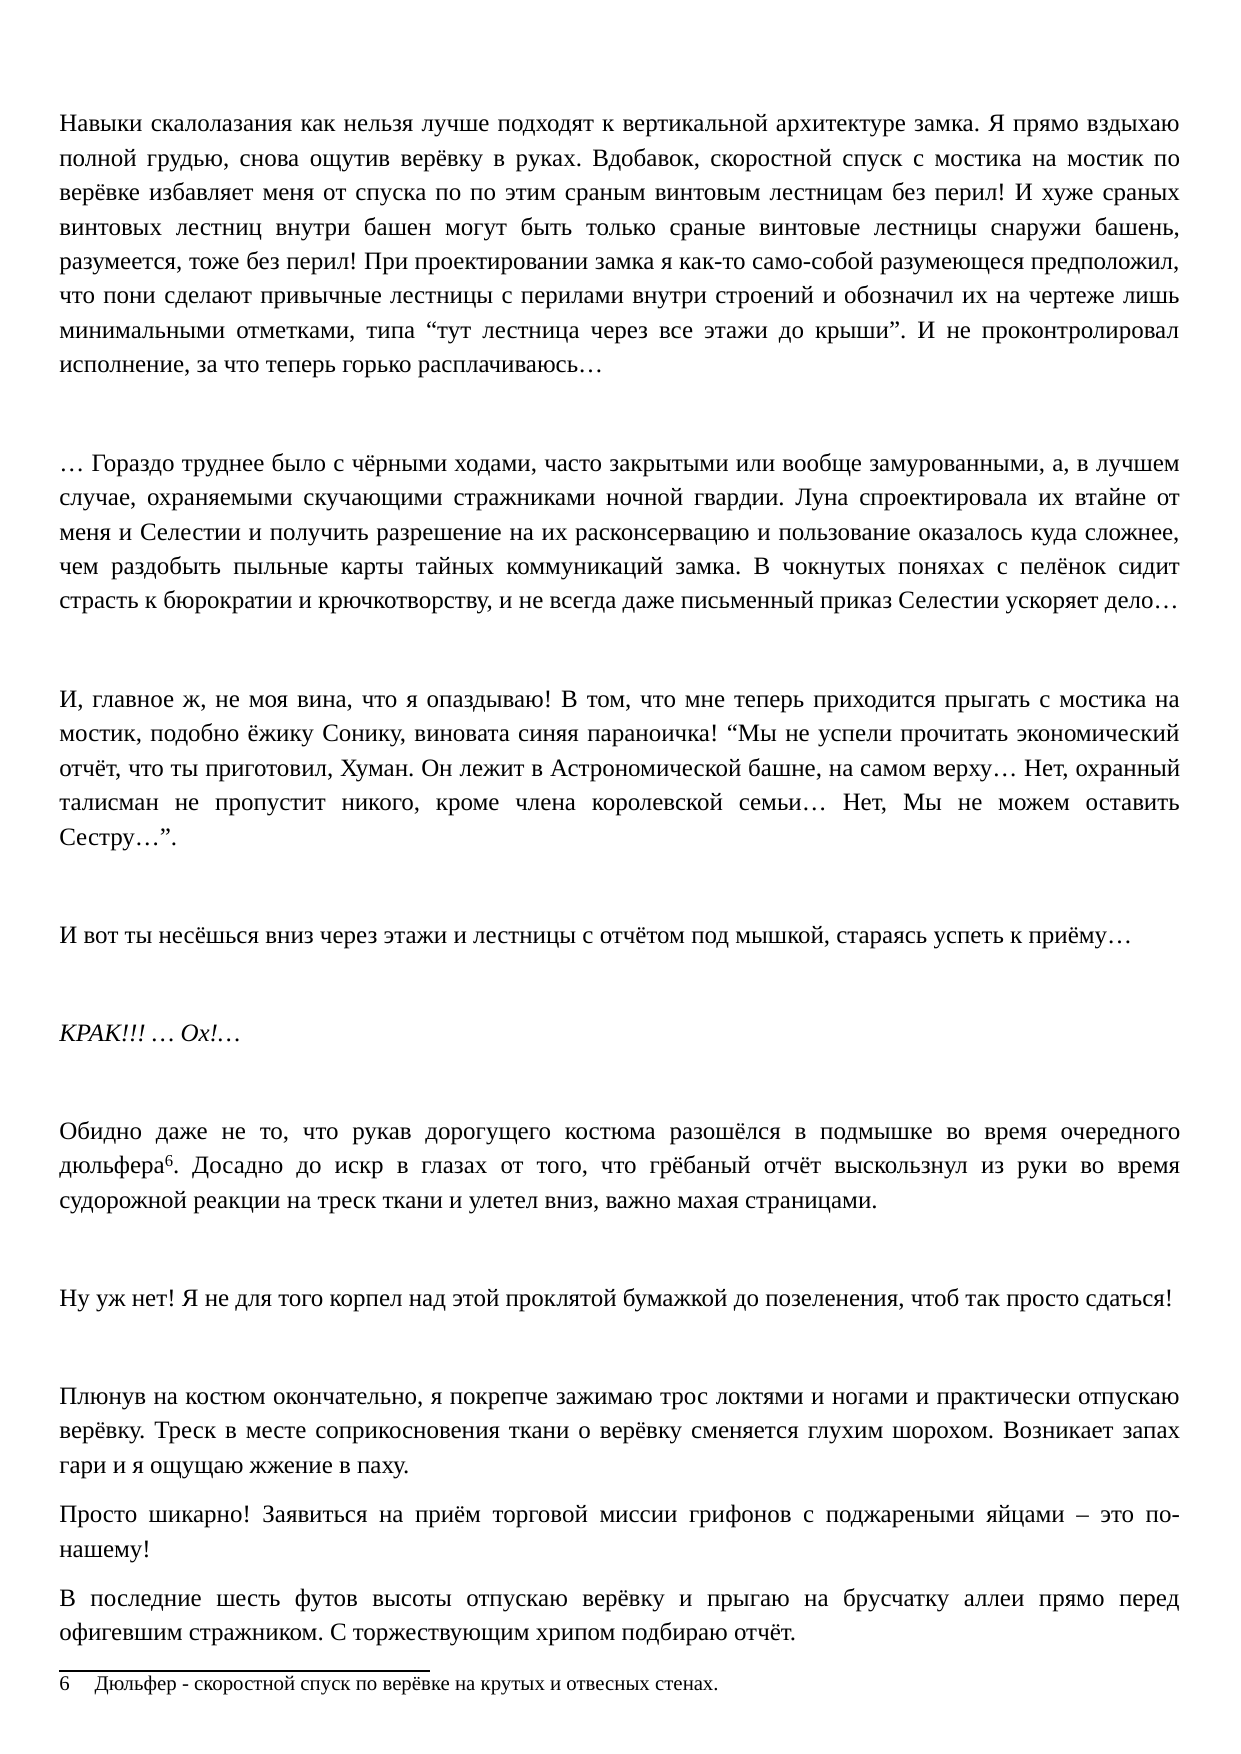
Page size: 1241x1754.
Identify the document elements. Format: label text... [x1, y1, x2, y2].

text Ну уж нет! Я не для того корпел над этой проклятой бумажкой до позеленения, чтоб так просто сдаться! [59, 1283, 1181, 1312]
text И, главное ж, не моя вина, что я опаздываю! В том, что мне теперь приходится прыгать с мостика на мостик, подобно ёжику Сонику, виновата синяя параноичка! “Мы не успели прочитать экономический отчёт, что ты приготовил, Хуман. Он лежит в Астрономической башне, на самом верху… Нет, охранный талисман не пропустит никого, кроме члена королевской семьи… Нет, Мы не можем оставить Сестру…”. [59, 684, 1181, 850]
text Просто шикарно! Заявиться на приём торговой миссии грифонов с поджареными яйцами – это по-нашему! [59, 1499, 1181, 1562]
text Плюнув на костюм окончательно, я покрепче зажимаю трос локтями и ногами и практически отпускаю верёвку. Треск в месте соприкосновения ткани о верёвку сменяется глухим шорохом. Возникает запах гари и я ощущаю жжение в паху. [59, 1381, 1181, 1479]
text КРАК!!! … Ох!… [59, 1018, 1181, 1047]
text … Гораздо труднее было с чёрными ходами, часто закрытыми или вообще замурованными, а, в лучшем случае, охраняемыми скучающими стражниками ночной гвардии. Луна спроектировала их втайне от меня и Селестии и получить разрешение на их расконсервацию и пользование оказалось куда сложнее, чем раздобыть пыльные карты тайных коммуникаций замка. В чокнутых поняхах с пелёнок сидит страсть к бюрократии и крючкотворству, и не всегда даже письменный приказ Селестии ускоряет дело… [59, 448, 1181, 614]
text И вот ты несёшься вниз через этажи и лестницы с отчётом под мышкой, стараясь успеть к приёму… [59, 920, 1181, 948]
text Дюльфер - скоростной спуск по верёвке на крутых и отвесных стенах. [59, 1671, 1181, 1695]
text Навыки скалолазания как нельзя лучше подходят к вертикальной архитектуре замка. Я прямо вздыхаю полной грудью, снова ощутив верёвку в руках. Вдобавок, скоростной спуск с мостика на мостик по верёвке избавляет меня от спуска по по этим сраным винтовым лестницам без перил! И хуже сраных винтовых лестниц внутри башен могут быть только сраные винтовые лестницы снаружи башень, разумеется, тоже без перил! При проектировании замка я как-то само-собой разумеющеся предположил, что пони сделают привычные лестницы с перилами внутри строений и обозначил их на чертеже лишь минимальными отметками, типа “тут лестница через все этажи до крыши”. И не проконтролировал исполнение, за что теперь горько расплачиваюсь… [59, 108, 1181, 378]
text В последние шесть футов высоты отпускаю верёвку и прыгаю на брусчатку аллеи прямо перед офигевшим стражником. С торжествующим хрипом подбираю отчёт. [59, 1583, 1181, 1646]
text Обидно даже не то, что рукав дорогущего костюма разошёлся в подмышке во время очередного дюльфера. Досадно до искр в глазах от того, что грёбаный отчёт выскользнул из руки во время судорожной реакции на треск ткани и улетел вниз, важно махая страницами. [59, 1116, 1181, 1214]
